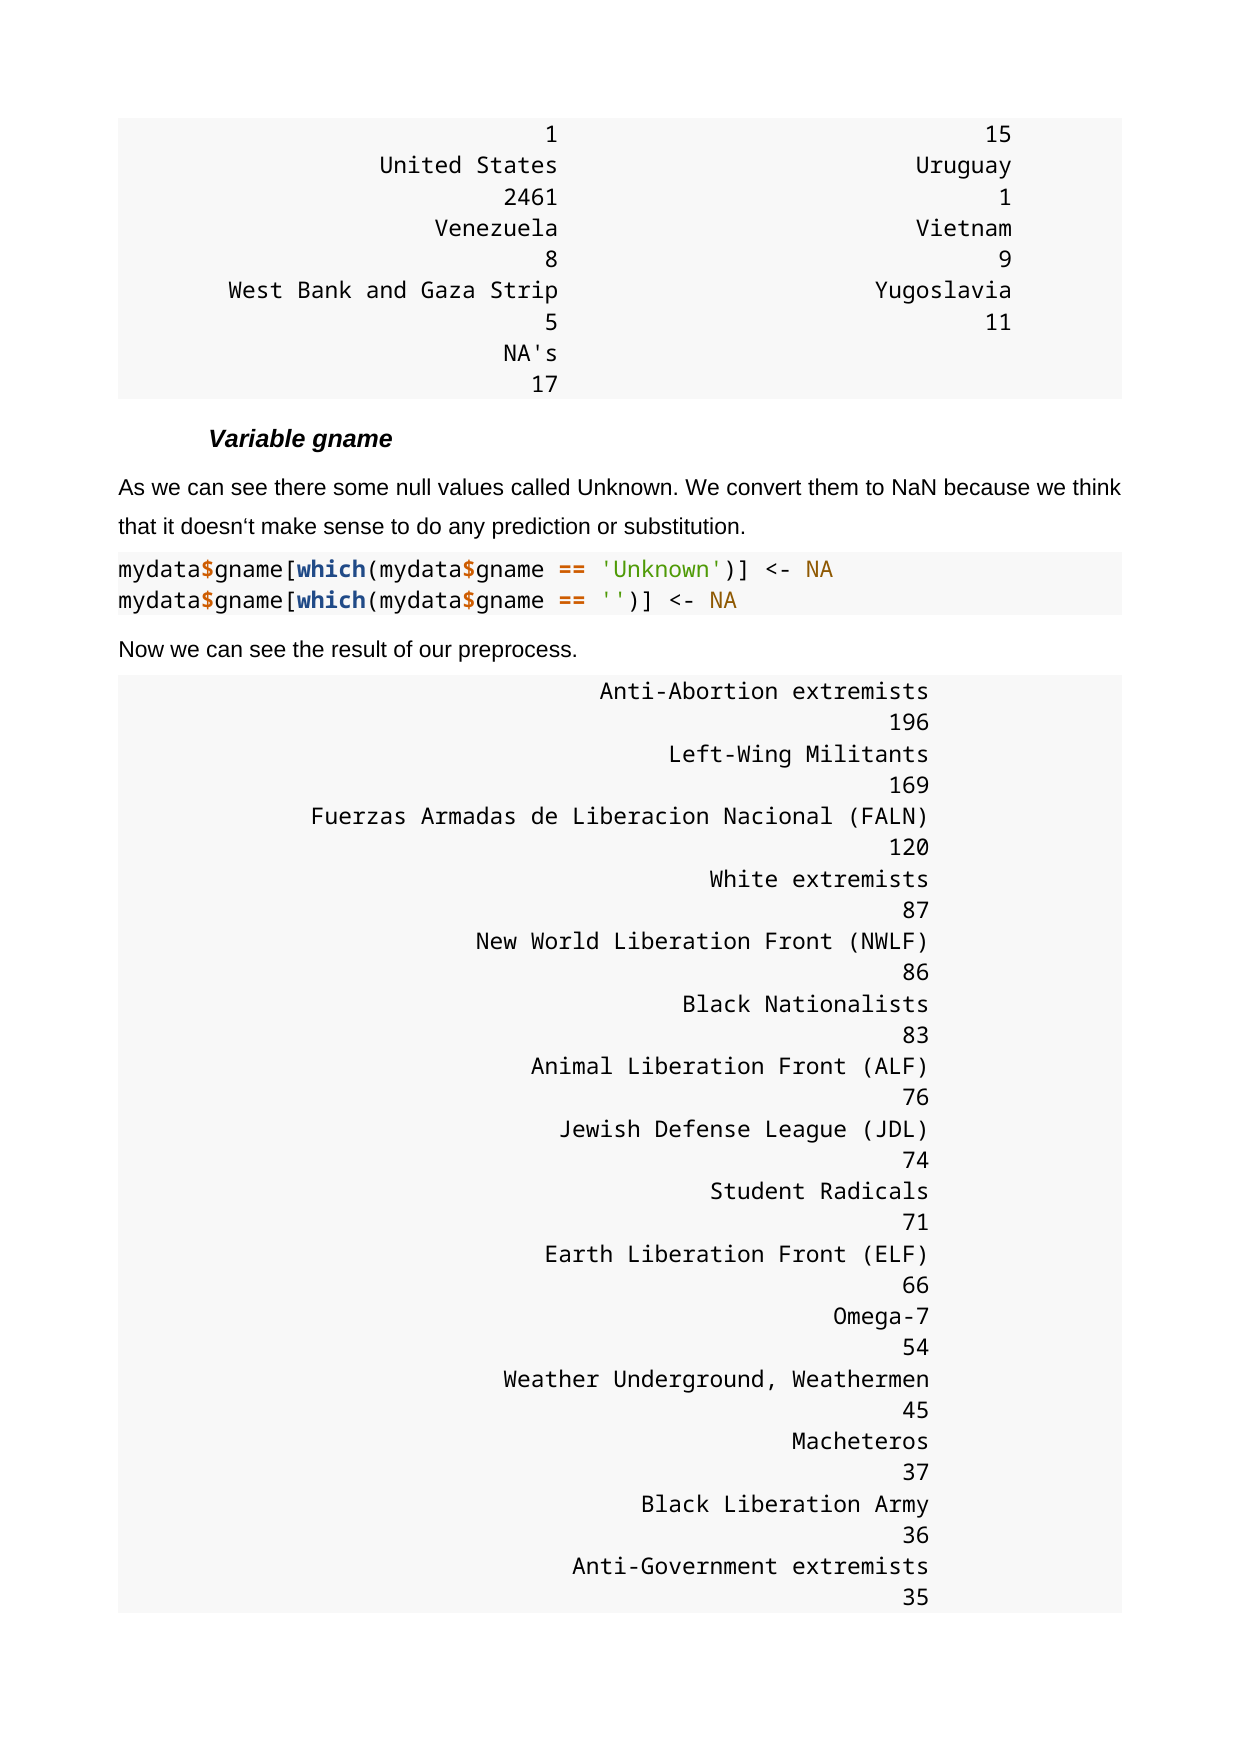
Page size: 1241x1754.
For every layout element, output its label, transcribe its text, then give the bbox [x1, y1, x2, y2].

subtitle Variable gname [118, 424, 1122, 453]
text 1 15 United States Uruguay 2461 1 Venezuela Vietnam 8 9 West Bank and Gaza Strip Yugoslavia 5 11 NA's 17 [118, 118, 1122, 399]
text Now we can see the result of our preprocess. [118, 636, 1122, 662]
text mydata$gname[which(mydata$gname == 'Unknown')] <- NA mydata$gname[which(mydata$gname == '')] <- NA [118, 552, 1122, 615]
text Anti-Abortion extremists 196 Left-Wing Militants 169 Fuerzas Armadas de Liberacion Nacional (FALN) 120 White extremists 87 New World Liberation Front (NWLF) 86 Black Nationalists 83 Animal Liberation Front (ALF) 76 Jewish Defense League (JDL) 74 Student Radicals 71 Earth Liberation Front (ELF) 66 Omega-7 54 Weather Underground, Weathermen 45 Macheteros 37 Black Liberation Army 36 Anti-Government extremists 35 [118, 675, 1122, 1613]
text As we can see there some null values called Unknown. We convert them to NaN because we think that it doesn‘t make sense to do any prediction or substitution. [118, 473, 1122, 539]
